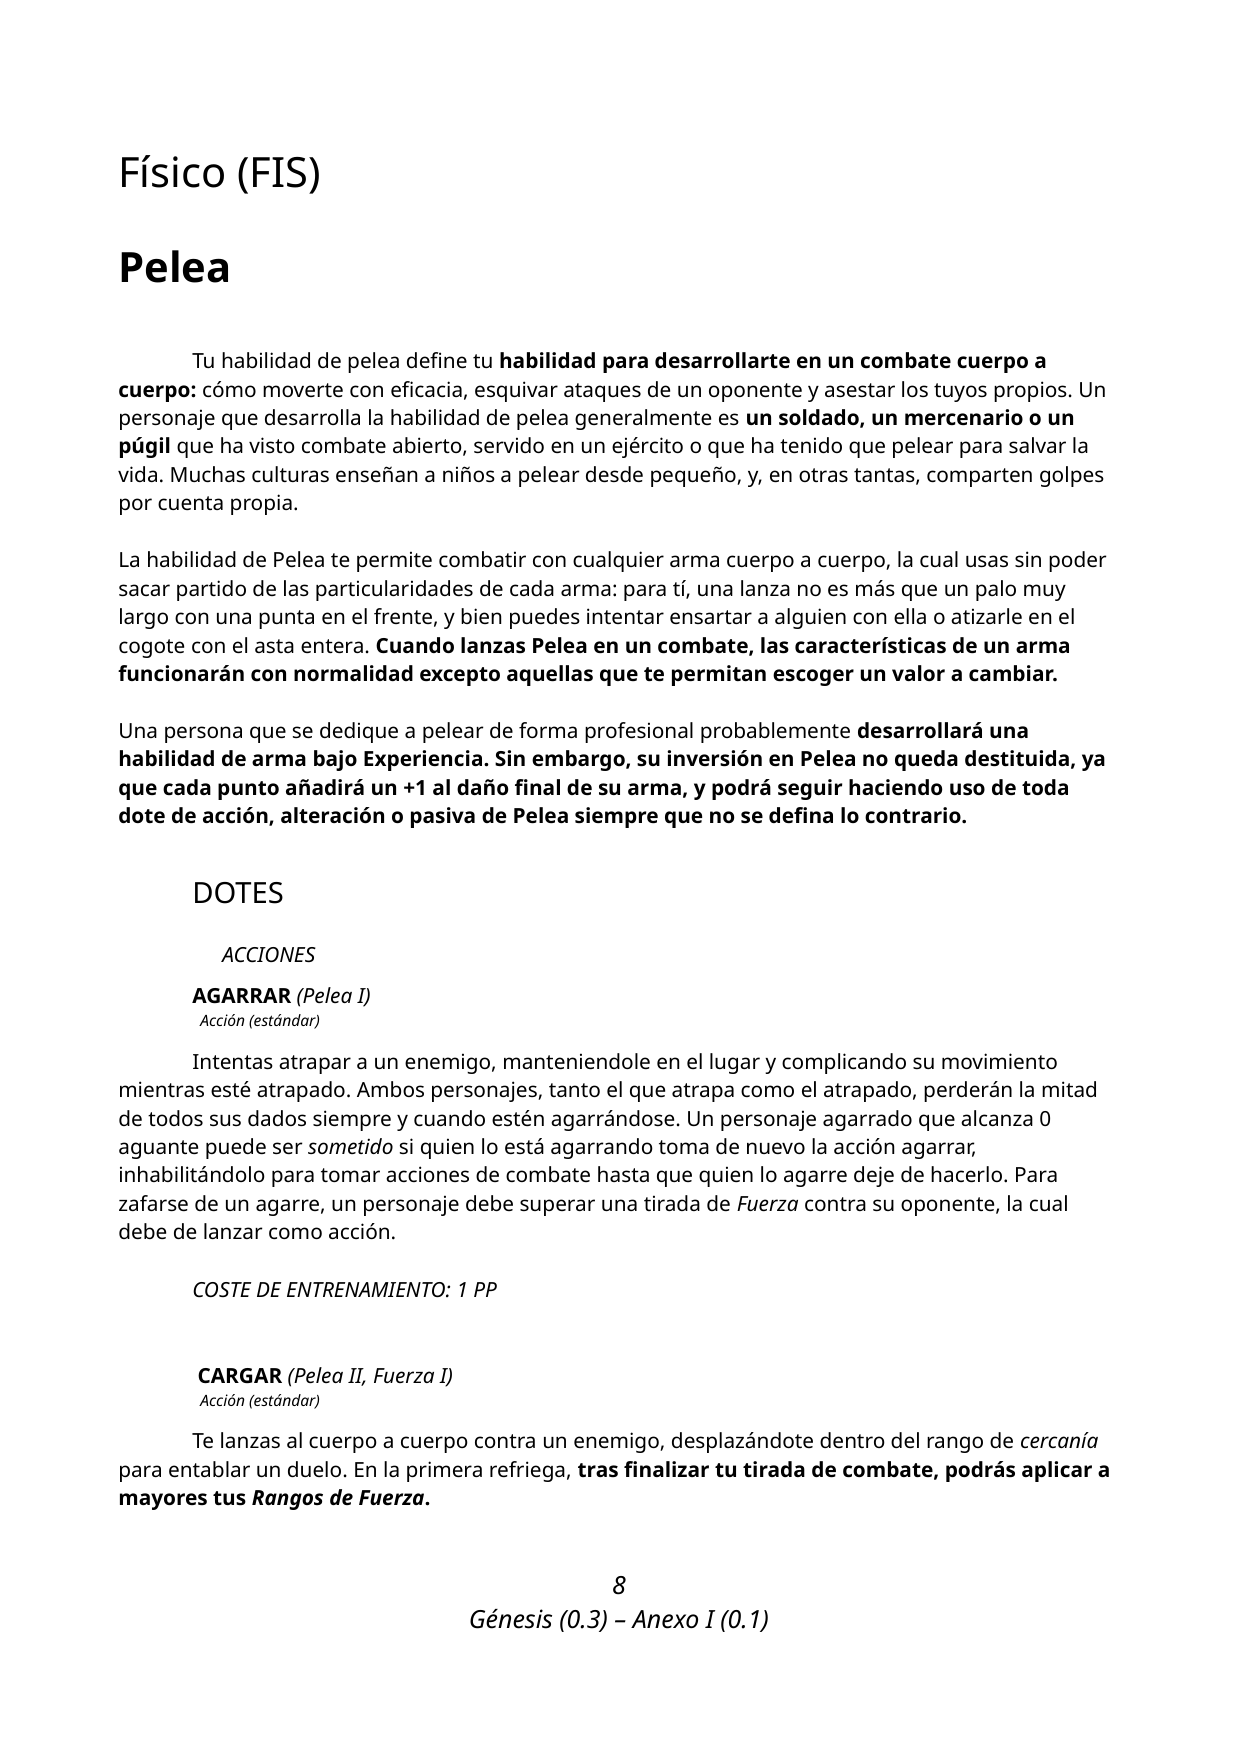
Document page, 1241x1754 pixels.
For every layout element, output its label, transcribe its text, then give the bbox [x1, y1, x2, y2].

text CARGAR (Pelea II, Fuerza I) [118, 1361, 1122, 1390]
text Intentas atrapar a un enemigo, manteniendole en el lugar y complicando su movimiento mientras esté atrapado. Ambos personajes, tanto el que atrapa como el atrapado, perderán la mitad de todos sus dados siempre y cuando estén agarrándose. Un personaje agarrado que alcanza 0 aguante puede ser sometido si quien lo está agarrando toma de nuevo la acción agarrar, inhabilitándolo para tomar acciones de combate hasta que quien lo agarre deje de hacerlo. Para zafarse de un agarre, un personaje debe superar una tirada de Fuerza contra su oponente, la cual debe de lanzar como acción. [118, 1047, 1122, 1246]
text COSTE DE ENTRENAMIENTO: 1 PP [118, 1274, 1122, 1304]
text Tu habilidad de pelea define tu habilidad para desarrollarte en un combate cuerpo a cuerpo: cómo moverte con eficacia, esquivar ataques de un oponente y asestar los tuyos propios. Un personaje que desarrolla la habilidad de pelea generalmente es un soldado, un mercenario o un púgil que ha visto combate abierto, servido en un ejército o que ha tenido que pelear para salvar la vida. Muchas culturas enseñan a niños a pelear desde pequeño, y, en otras tantas, comparten golpes por cuenta propia. [118, 346, 1122, 517]
subtitle Pelea [118, 237, 1122, 294]
text AGARRAR (Pelea I) [118, 982, 1122, 1010]
subtitle ACCIONES [118, 937, 1122, 969]
text Una persona que se dedique a pelear de forma profesional probablemente desarrollará una habilidad de arma bajo Experiencia. Sin embargo, su inversión en Pelea no queda destituida, ya que cada punto añadirá un +1 al daño final de su arma, y podrá seguir haciendo uso de toda dote de acción, alteración o pasiva de Pelea siempre que no se defina lo contrario. [118, 716, 1122, 830]
text Acción (estándar) [192, 1390, 1122, 1427]
subtitle Físico (FIS) [118, 143, 1122, 200]
text La habilidad de Pelea te permite combatir con cualquier arma cuerpo a cuerpo, la cual usas sin poder sacar partido de las particularidades de cada arma: para tí, una lanza no es más que un palo muy largo con una punta en el frente, y bien puedes intentar ensartar a alguien con ella o atizarle en el cogote con el asta entera. Cuando lanzas Pelea en un combate, las características de un arma funcionarán con normalidad excepto aquellas que te permitan escoger un valor a cambiar. [118, 545, 1122, 688]
subtitle DOTES [118, 873, 1122, 912]
text Te lanzas al cuerpo a cuerpo contra un enemigo, desplazándote dentro del rango de cercanía para entablar un duelo. En la primera refriega, tras finalizar tu tirada de combate, podrás aplicar a mayores tus Rangos de Fuerza. [118, 1427, 1122, 1512]
text Acción (estándar) [192, 1010, 1122, 1047]
